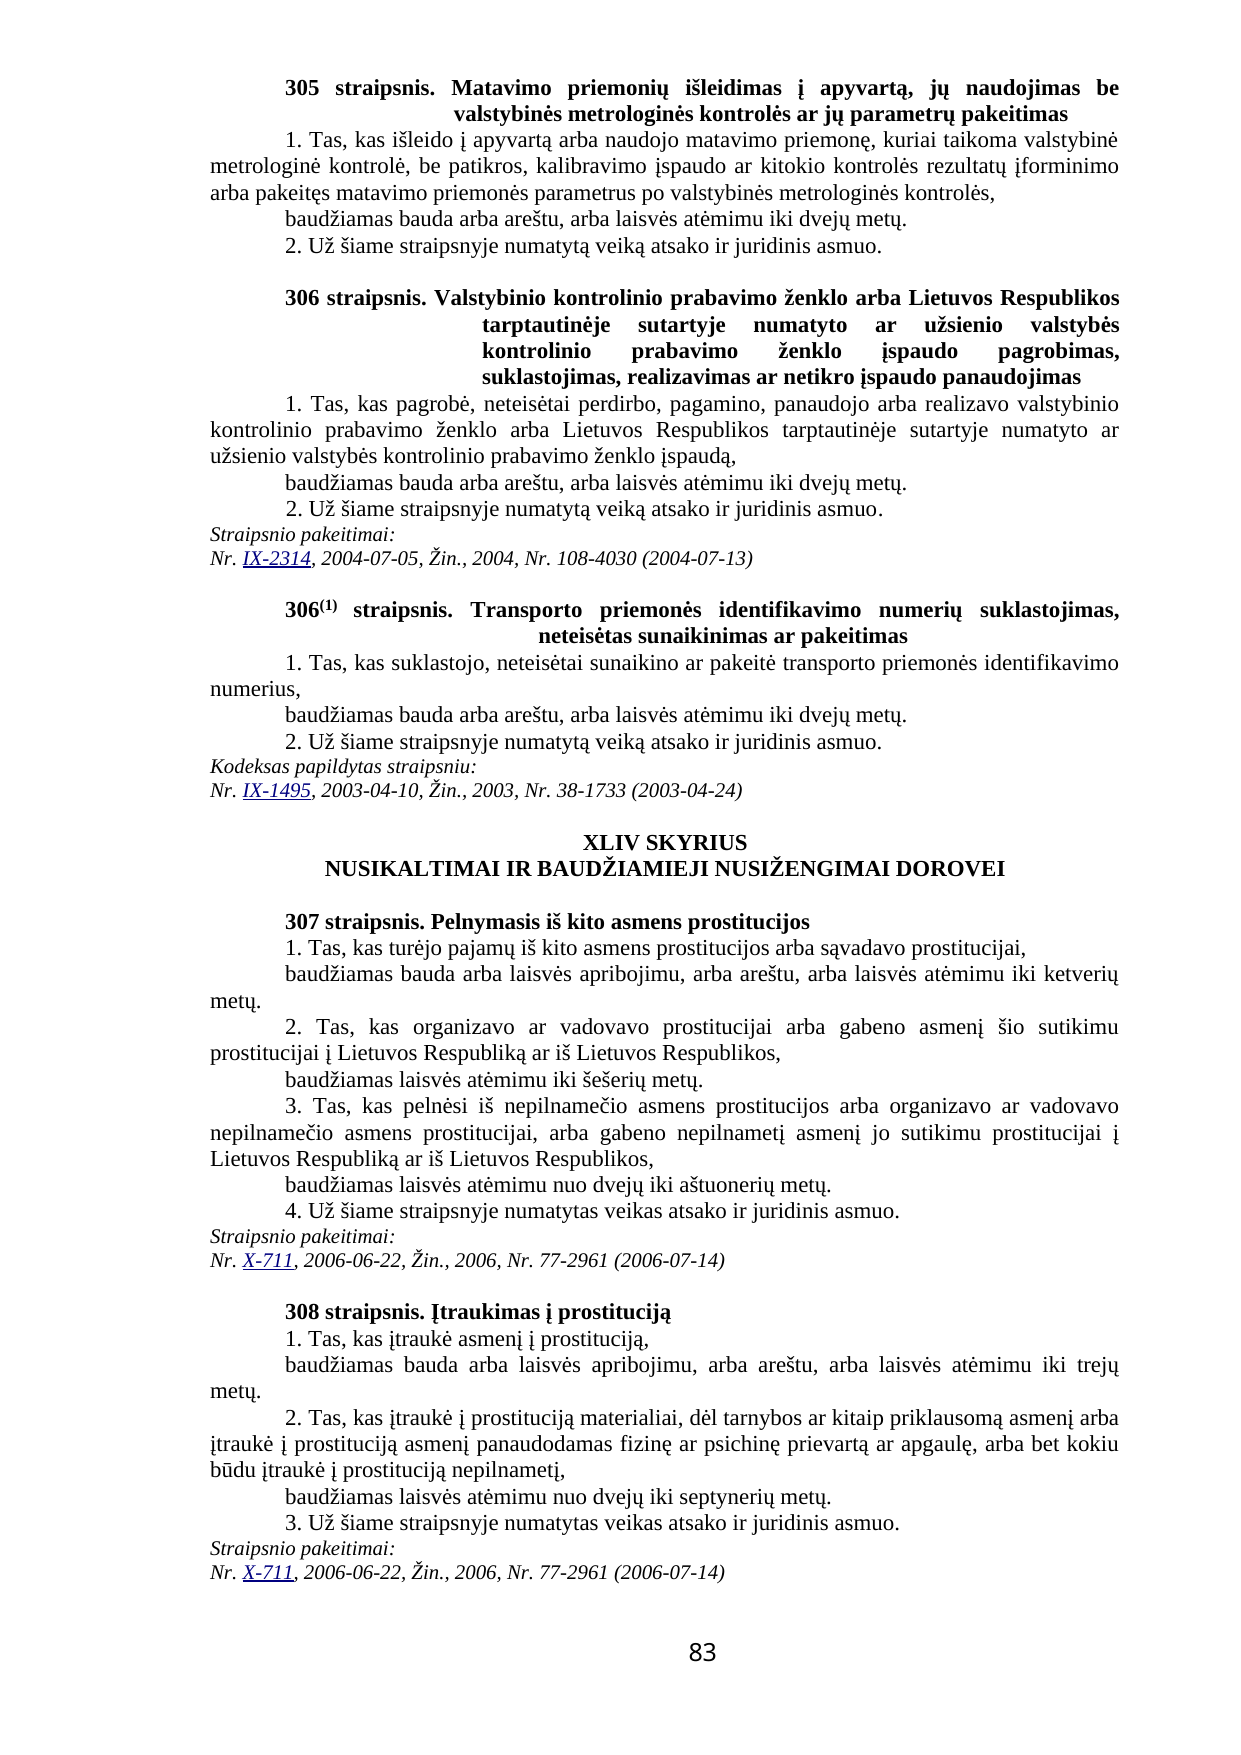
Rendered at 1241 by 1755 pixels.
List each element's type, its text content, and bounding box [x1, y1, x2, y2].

text Nr. IX-2314, 2004-07-05, Žin., 2004, Nr. 108-4030 (2004-07-13) [210, 546, 1120, 570]
text 1. Tas, kas išleido į apyvartą arba naudojo matavimo priemonę, kuriai taikoma valstybinė metrologinė kontrolė, be patikros, kalibravimo įspaudo ar kitokio kontrolės rezultatų įforminimo arba pakeitęs matavimo priemonės parametrus po valstybinės metrologinės kontrolės, [210, 126, 1120, 205]
text Straipsnio pakeitimai: [210, 1224, 1120, 1248]
text baudžiamas bauda arba areštu, arba laisvės atėmimu iki dvejų metų. [210, 469, 1120, 495]
subtitle 1. Tas, kas pagrobė, neteisėtai perdirbo, pagamino, panaudojo arba realizavo valstybinio kontrolinio prabavimo ženklo arba Lietuvos Respublikos tarptautinėje sutartyje numatyto ar užsienio valstybės kontrolinio prabavimo ženklo įspaudą, [210, 390, 1120, 469]
text 306(1) straipsnis. Transporto priemonės identifikavimo numerių suklastojimas, neteisėtas sunaikinimas ar pakeitimas [285, 596, 1120, 649]
text baudžiamas bauda arba laisvės apribojimu, arba areštu, arba laisvės atėmimu iki ketverių metų. [210, 960, 1120, 1013]
text 1. Tas, kas suklastojo, neteisėtai sunaikino ar pakeitė transporto priemonės identifikavimo numerius, [210, 649, 1120, 701]
text baudžiamas bauda arba areštu, arba laisvės atėmimu iki dvejų metų. [210, 701, 1120, 728]
text 1. Tas, kas įtraukė asmenį į prostituciją, [210, 1325, 1120, 1351]
text 305 straipsnis. Matavimo priemonių išleidimas į apyvartą, jų naudojimas be valstybinės metrologinės kontrolės ar jų parametrų pakeitimas [285, 73, 1120, 126]
text baudžiamas bauda arba areštu, arba laisvės atėmimu iki dvejų metų. [210, 205, 1120, 232]
text Straipsnio pakeitimai: [210, 1536, 1120, 1560]
text baudžiamas bauda arba laisvės apribojimu, arba areštu, arba laisvės atėmimu iki trejų metų. [210, 1351, 1120, 1404]
text 306 straipsnis. Valstybinio kontrolinio prabavimo ženklo arba Lietuvos Respublikos tarptautinėje sutartyje numatyto ar užsienio valstybės kontrolinio prabavimo ženklo įspaudo pagrobimas, suklastojimas, realizavimas ar netikro įspaudo panaudojimas [285, 284, 1120, 390]
text 307 straipsnis. Pelnymasis iš kito asmens prostitucijos [210, 908, 1120, 934]
text Straipsnio pakeitimai: [210, 522, 1120, 546]
text 3. Už šiame straipsnyje numatytas veikas atsako ir juridinis asmuo. [210, 1509, 1120, 1536]
text 2. Už šiame straipsnyje numatytą veiką atsako ir juridinis asmuo. [210, 728, 1120, 754]
text Nr. X-711, 2006-06-22, Žin., 2006, Nr. 77-2961 (2006-07-14) [210, 1248, 1120, 1272]
text Kodeksas papildytas straipsniu: [210, 754, 1120, 778]
text Nr. X-711, 2006-06-22, Žin., 2006, Nr. 77-2961 (2006-07-14) [210, 1560, 1120, 1584]
text baudžiamas laisvės atėmimu nuo dvejų iki aštuonerių metų. [210, 1171, 1120, 1198]
text 3. Tas, kas pelnėsi iš nepilnamečio asmens prostitucijos arba organizavo ar vadovavo nepilnamečio asmens prostitucijai, arba gabeno nepilnametį asmenį jo sutikimu prostitucijai į Lietuvos Respubliką ar iš Lietuvos Respublikos, [210, 1092, 1120, 1171]
subtitle XLIV SKYRIUS [210, 829, 1120, 855]
text 308 straipsnis. Įtraukimas į prostituciją [210, 1298, 1120, 1325]
text 2. Už šiame straipsnyje numatytą veiką atsako ir juridinis asmuo. [210, 495, 1106, 522]
text baudžiamas laisvės atėmimu nuo dvejų iki septynerių metų. [210, 1483, 1120, 1509]
text NUSIKALTIMAI IR BAUDŽIAMIEJI NUSIŽENGIMAI DOROVEI [210, 855, 1120, 881]
text baudžiamas laisvės atėmimu iki šešerių metų. [210, 1066, 1120, 1092]
text 1. Tas, kas turėjo pajamų iš kito asmens prostitucijos arba sąvadavo prostitucijai, [210, 934, 1120, 960]
text Nr. IX-1495, 2003-04-10, Žin., 2003, Nr. 38-1733 (2003-04-24) [210, 778, 1120, 802]
text 2. Tas, kas organizavo ar vadovavo prostitucijai arba gabeno asmenį šio sutikimu prostitucijai į Lietuvos Respubliką ar iš Lietuvos Respublikos, [210, 1013, 1120, 1066]
text 4. Už šiame straipsnyje numatytas veikas atsako ir juridinis asmuo. [210, 1198, 1120, 1224]
text 2. Už šiame straipsnyje numatytą veiką atsako ir juridinis asmuo. [210, 232, 1120, 258]
text 2. Tas, kas įtraukė į prostituciją materialiai, dėl tarnybos ar kitaip priklausomą asmenį arba įtraukė į prostituciją asmenį panaudodamas fizinę ar psichinę prievartą ar apgaulę, arba bet kokiu būdu įtraukė į prostituciją nepilnametį, [210, 1404, 1120, 1483]
